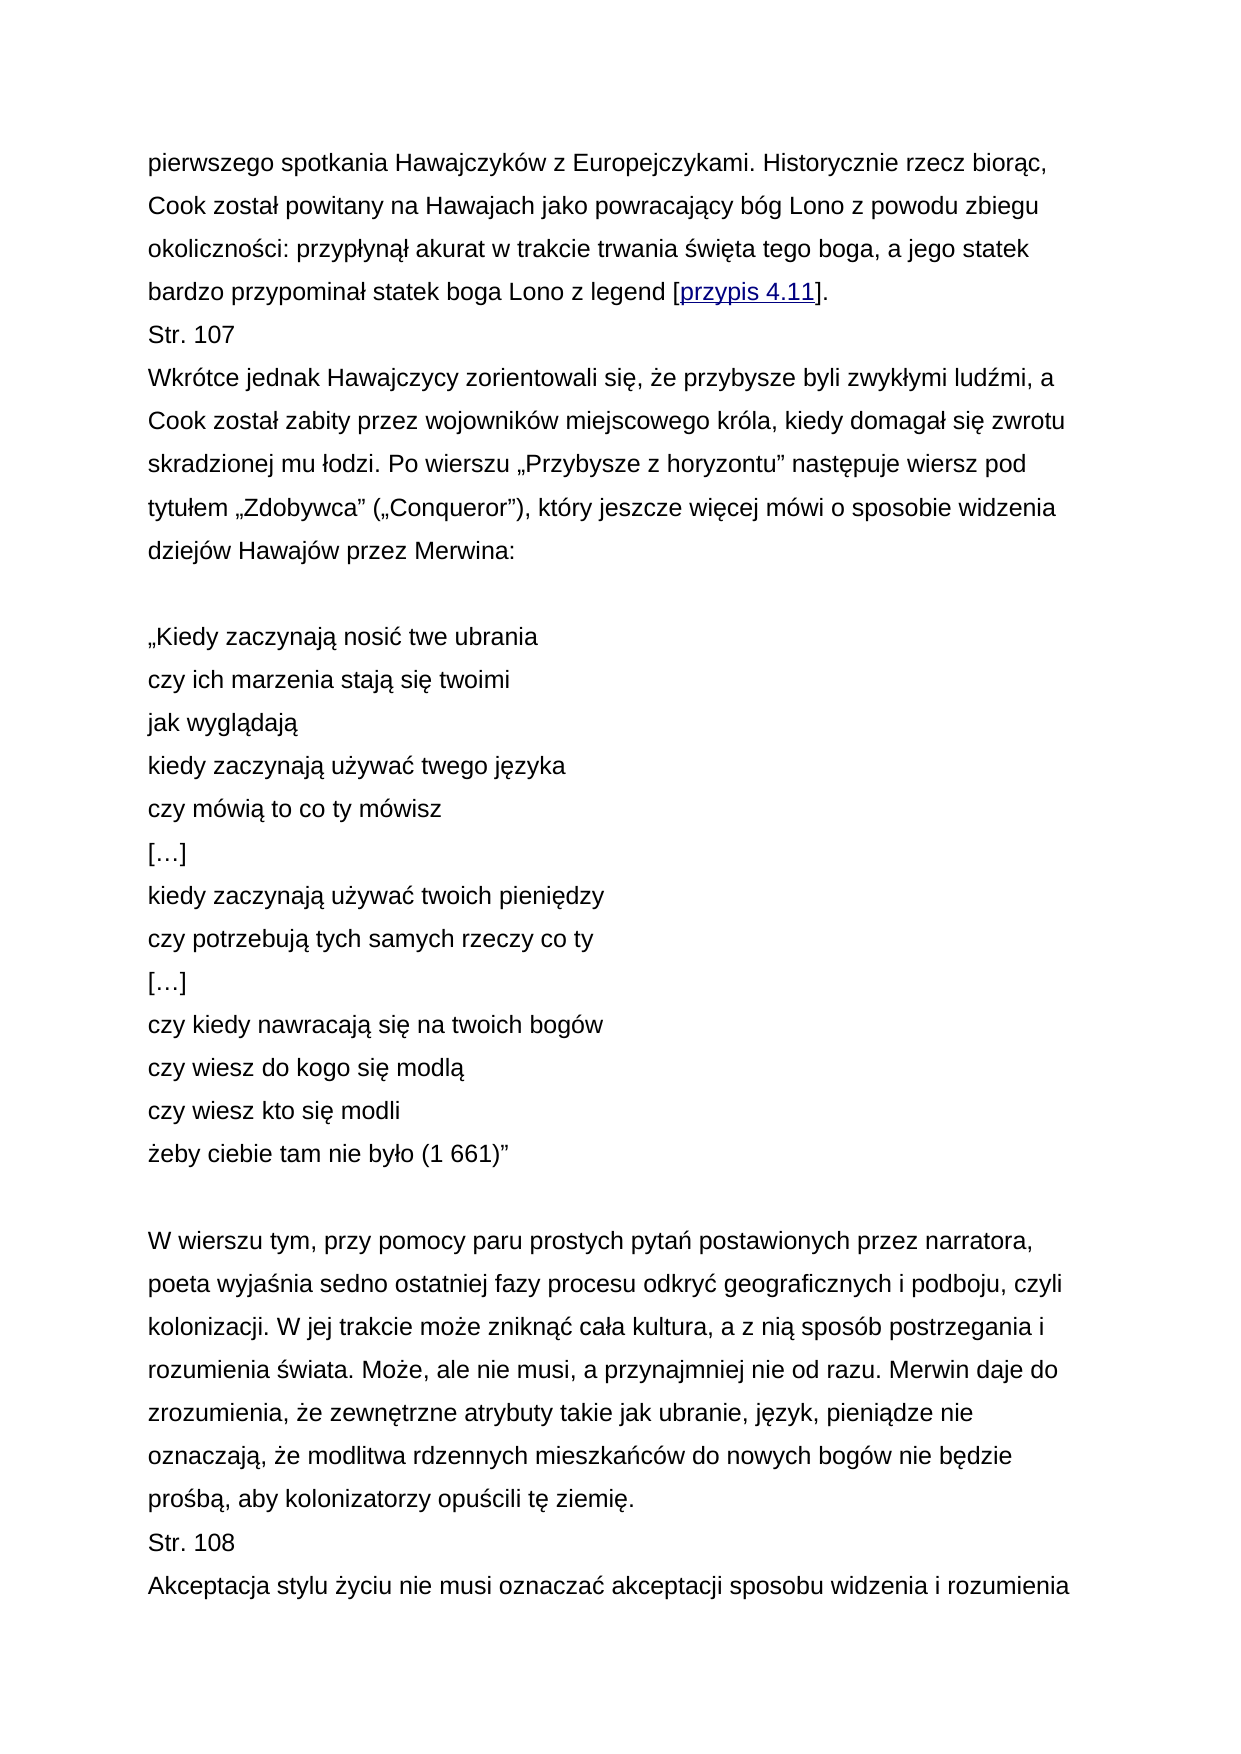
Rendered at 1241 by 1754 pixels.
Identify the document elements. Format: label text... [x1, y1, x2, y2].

text żeby ciebie tam nie było (1 661)” [148, 1139, 1093, 1168]
text czy potrzebują tych samych rzeczy co ty [148, 924, 1093, 953]
text W wierszu tym, przy pomocy paru prostych pytań postawionych przez narratora, poeta wyjaśnia sedno ostatniej fazy procesu odkryć geograficznych i podboju, czyli kolonizacji. W jej trakcie może zniknąć cała kultura, a z nią sposób postrzegania i rozumienia świata. Może, ale nie musi, a przynajmniej nie od razu. Merwin daje do zrozumienia, że zewnętrzne atrybuty takie jak ubranie, język, pieniądze nie oznaczają, że modlitwa rdzennych mieszkańców do nowych bogów nie będzie prośbą, aby kolonizatorzy opuścili tę ziemię. [148, 1226, 1093, 1513]
text Wkrótce jednak Hawajczycy zorientowali się, że przybysze byli zwykłymi ludźmi, a Cook został zabity przez wojowników miejscowego króla, kiedy domagał się zwrotu skradzionej mu łodzi. Po wierszu „Przybysze z horyzontu” następuje wiersz pod tytułem „Zdobywca” („Conqueror”), który jeszcze więcej mówi o sposobie widzenia dziejów Hawajów przez Merwina: [148, 363, 1093, 564]
text […] [148, 967, 1093, 996]
text czy wiesz do kogo się modlą [148, 1053, 1093, 1082]
text Str. 107 [148, 320, 1093, 349]
text czy mówią to co ty mówisz [148, 794, 1093, 823]
text „Kiedy zaczynają nosić twe ubrania [148, 622, 1093, 651]
text […] [148, 838, 1093, 866]
text Str. 108 [148, 1528, 1093, 1556]
text kiedy zaczynają używać twoich pieniędzy [148, 881, 1093, 909]
text czy ich marzenia stają się twoimi [148, 665, 1093, 694]
text czy wiesz kto się modli [148, 1096, 1093, 1125]
text jak wyglądają [148, 708, 1093, 737]
text kiedy zaczynają używać twego języka [148, 751, 1093, 780]
text pierwszego spotkania Hawajczyków z Europejczykami. Historycznie rzecz biorąc, Cook został powitany na Hawajach jako powracający bóg Lono z powodu zbiegu okoliczności: przypłynął akurat w trakcie trwania święta tego boga, a jego statek bardzo przypominał statek boga Lono z legend [przypis 4.11]. [148, 148, 1093, 306]
text Akceptacja stylu życiu nie musi oznaczać akceptacji sposobu widzenia i rozumienia [148, 1571, 1093, 1599]
text czy kiedy nawracają się na twoich bogów [148, 1010, 1093, 1039]
